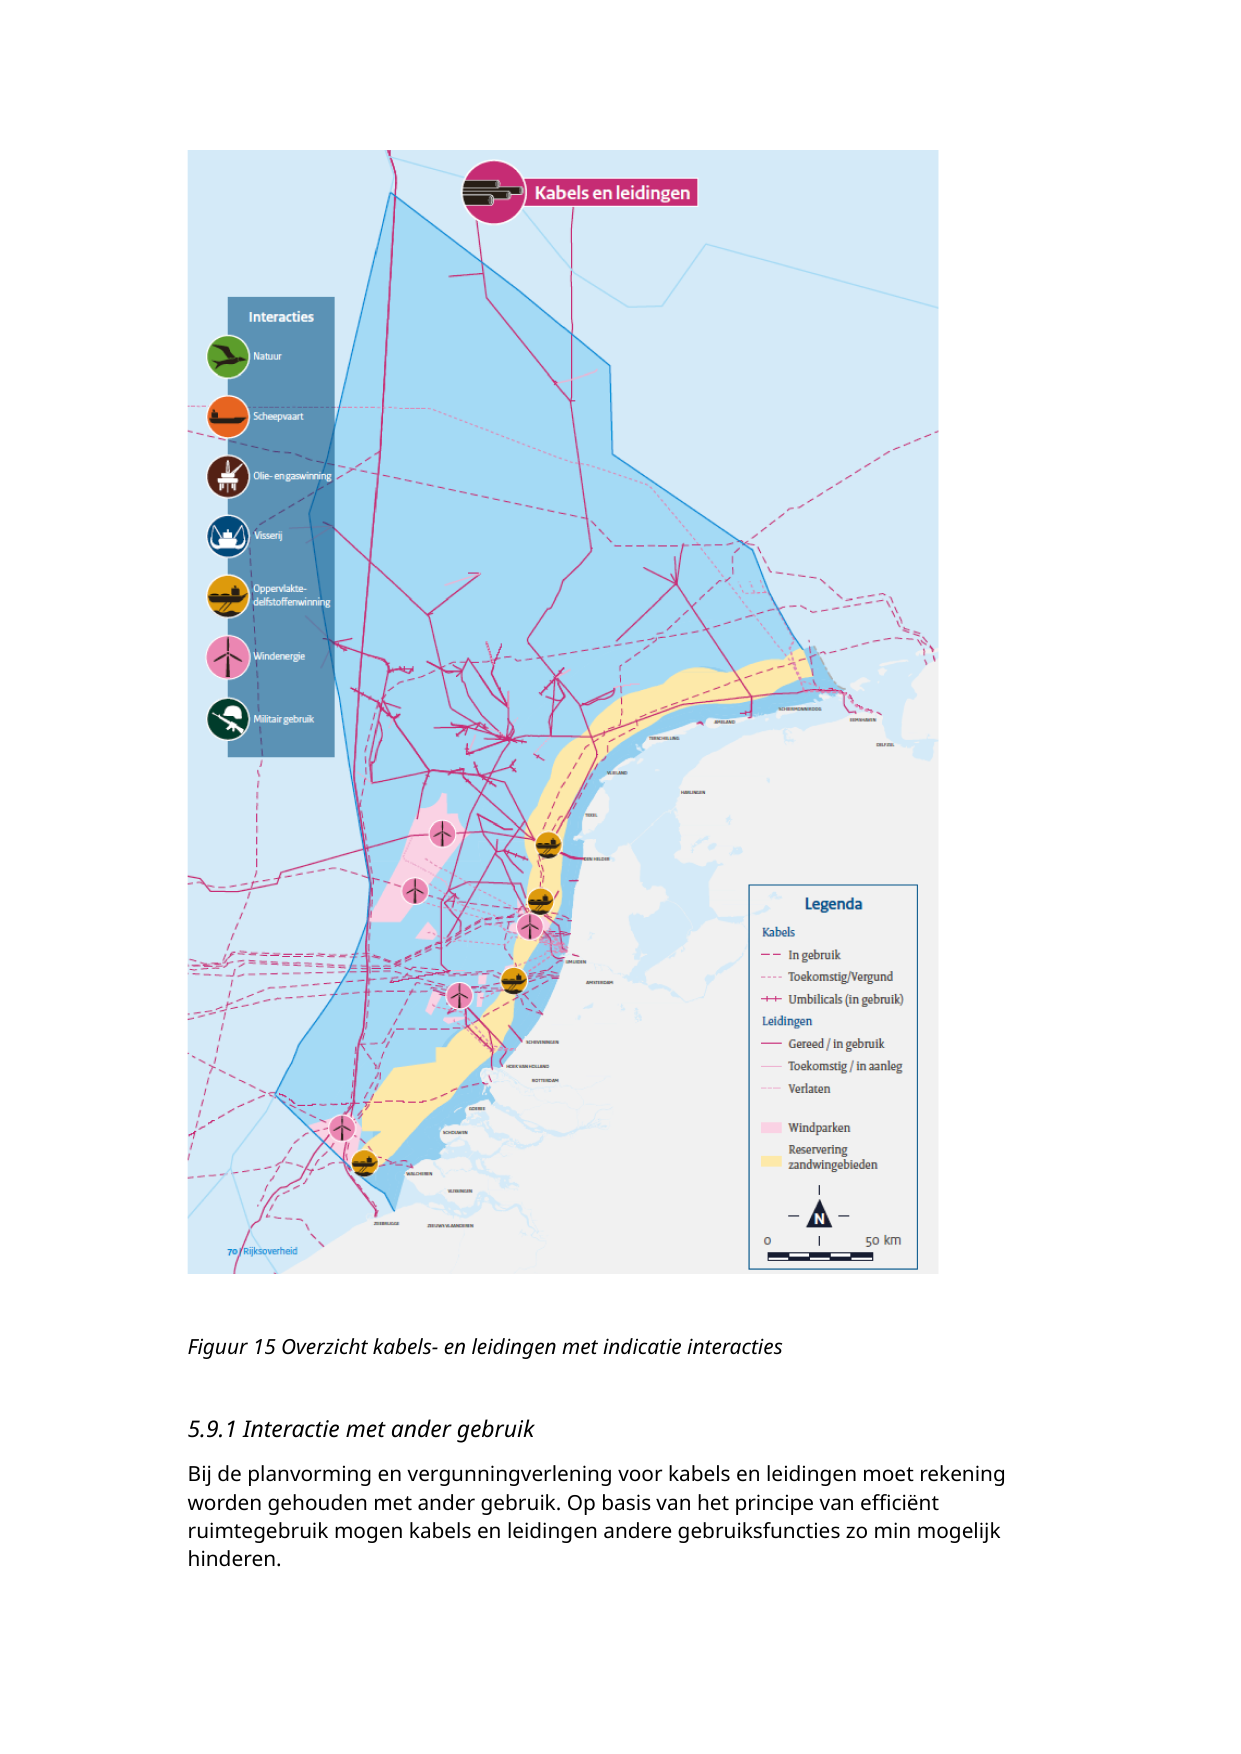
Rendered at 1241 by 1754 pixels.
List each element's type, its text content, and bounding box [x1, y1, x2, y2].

text Figuur 15 Overzicht kabels- en leidingen met indicatie interacties [187, 1332, 1053, 1361]
picture [187, 150, 939, 1274]
subtitle 5.9.1 Interactie met ander gebruik [187, 1413, 1053, 1444]
text Bij de planvorming en vergunningverlening voor kabels en leidingen moet rekening worden gehouden met ander gebruik. Op basis van het principe van efficiënt ruimtegebruik mogen kabels en leidingen andere gebruiksfuncties zo min mogelijk hinderen. [187, 1459, 1053, 1573]
